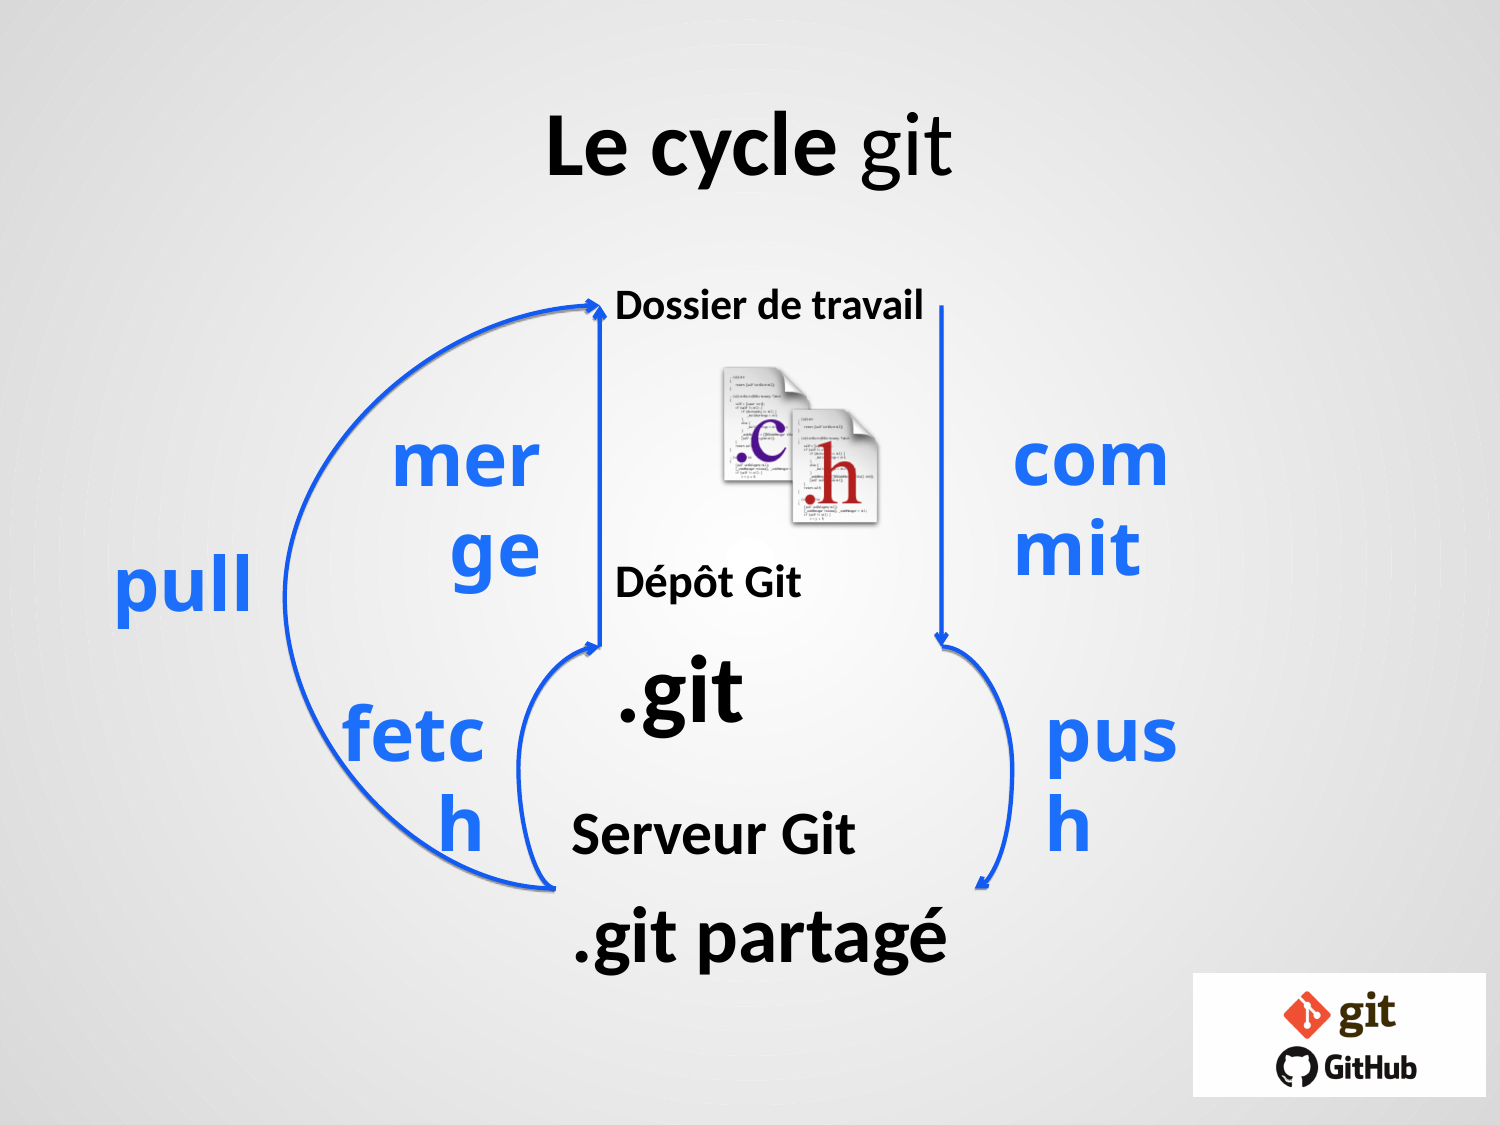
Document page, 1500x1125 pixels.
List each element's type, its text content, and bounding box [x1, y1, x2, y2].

text_box merge [361, 403, 556, 599]
text_box commit [998, 403, 1193, 598]
text_box push [1030, 679, 1225, 875]
text_box pull [74, 529, 270, 634]
picture [1193, 973, 1486, 1097]
picture [705, 366, 895, 530]
text_box fetch [305, 708, 467, 875]
list Dossier de travail [600, 268, 942, 342]
text_box fetch [305, 679, 501, 875]
text_box Dépôt Git .git [600, 543, 942, 750]
title Le cycle git [75, 45, 1425, 233]
text_box Serveur Git .git partagé [556, 785, 975, 992]
